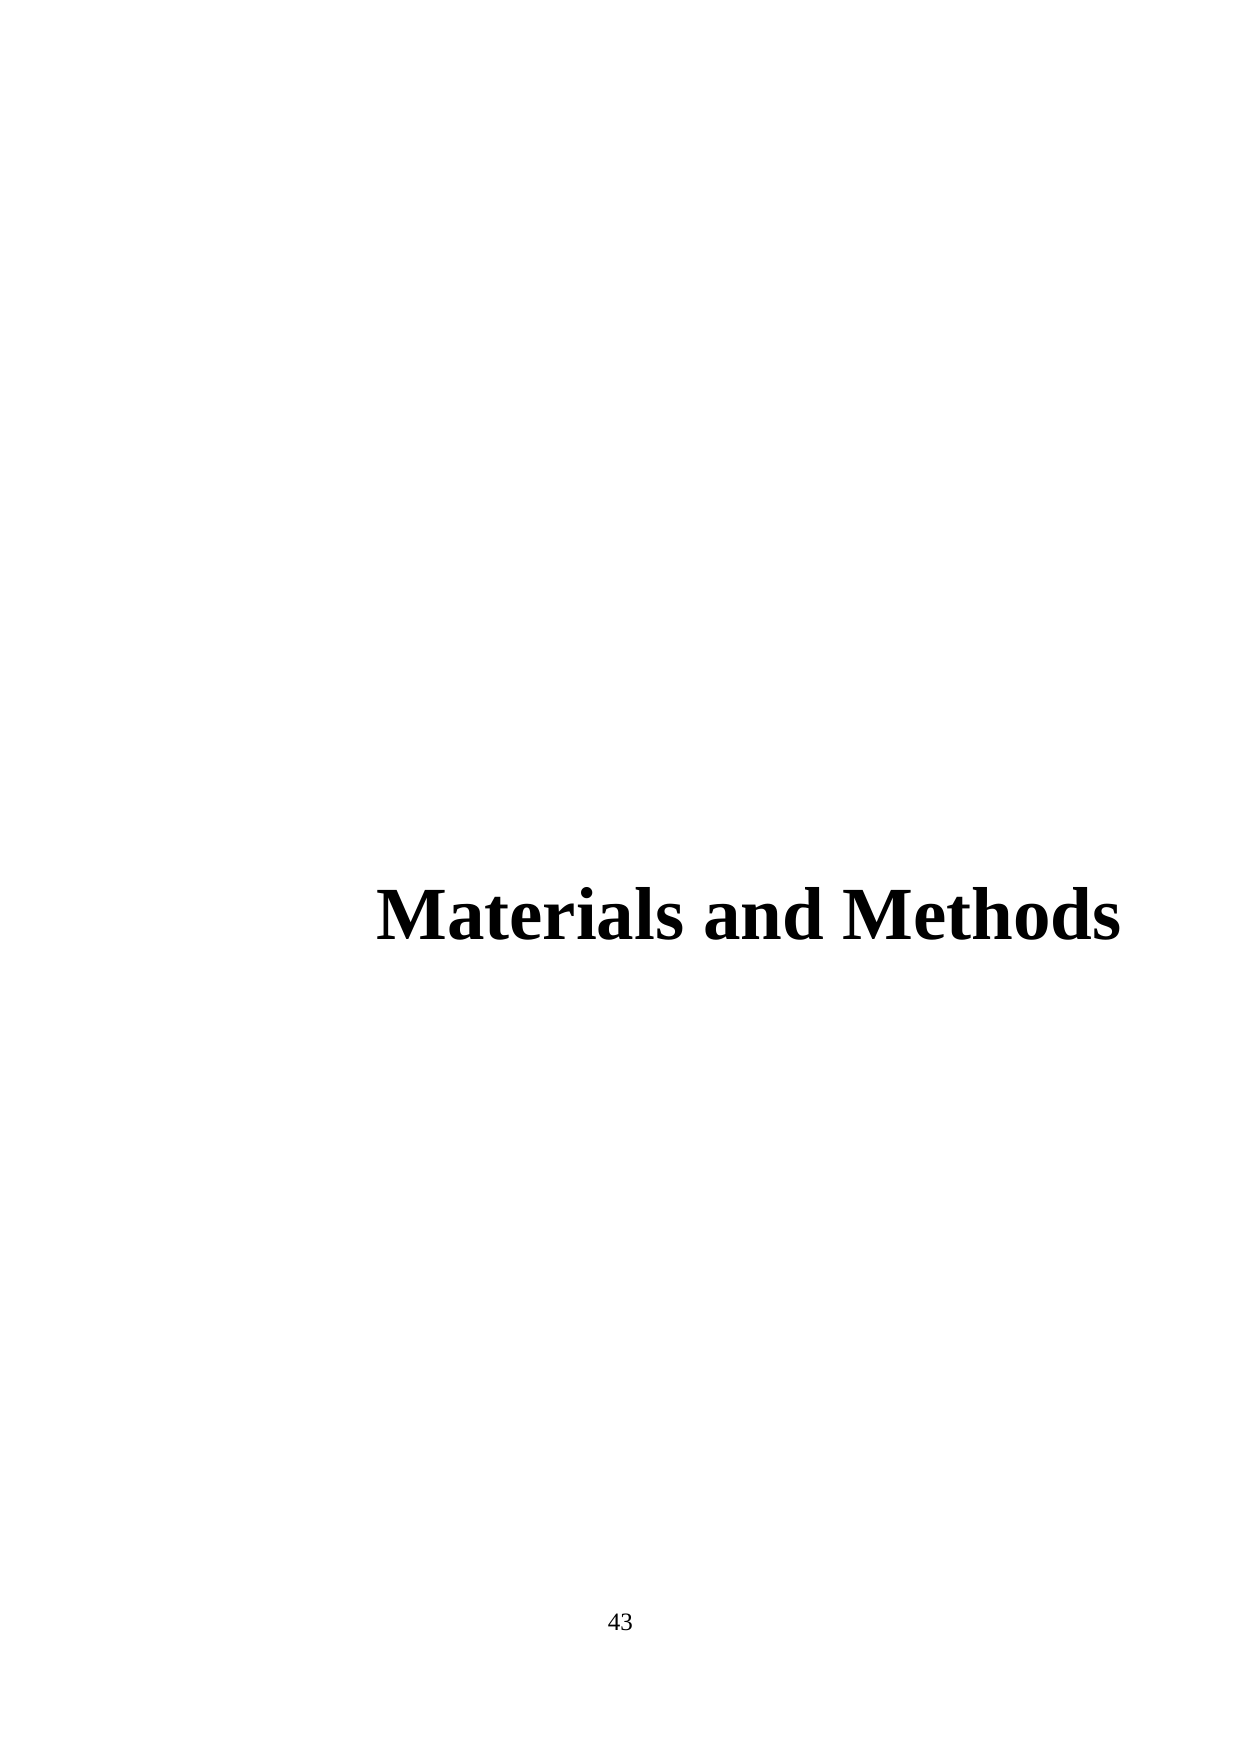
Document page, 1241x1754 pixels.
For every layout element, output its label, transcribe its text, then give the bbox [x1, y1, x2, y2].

subtitle Materials and Methods [118, 869, 1122, 956]
